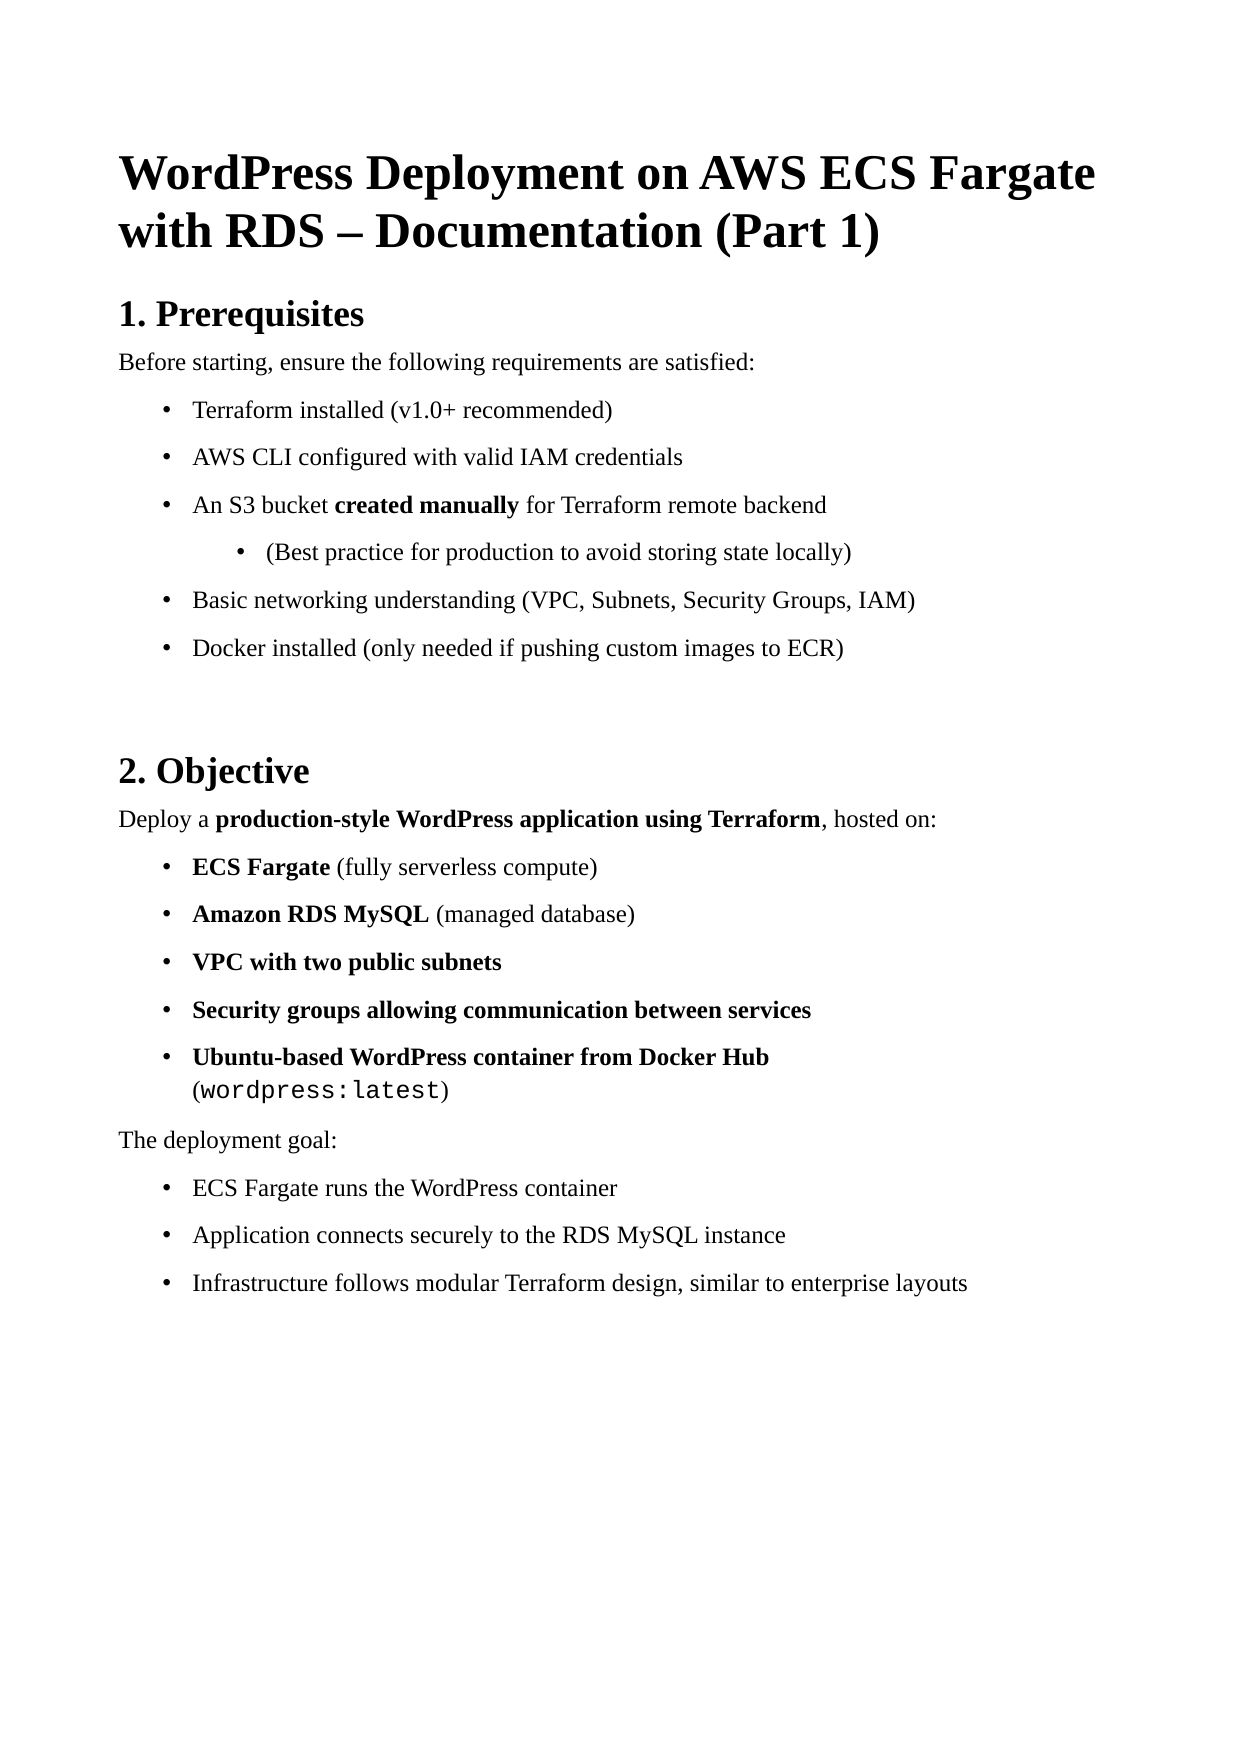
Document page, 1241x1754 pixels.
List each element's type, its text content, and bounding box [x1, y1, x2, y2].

subtitle 1. Prerequisites [118, 291, 1122, 334]
list ECS Fargate runs the WordPress container [162, 1173, 1122, 1202]
list Docker installed (only needed if pushing custom images to ECR) [162, 633, 1122, 661]
list Basic networking understanding (VPC, Subnets, Security Groups, IAM) [162, 585, 1122, 614]
list Ubuntu-based WordPress container from Docker Hub (wordpress:latest) [162, 1042, 1122, 1106]
text Before starting, ensure the following requirements are satisfied: [118, 347, 1122, 376]
subtitle WordPress Deployment on AWS ECS Fargate with RDS – Documentation (Part 1) [118, 143, 1122, 258]
list Security groups allowing communication between services [162, 995, 1122, 1023]
list An S3 bucket created manually for Terraform remote backend [162, 490, 1122, 519]
list Amazon RDS MySQL (managed database) [162, 899, 1122, 928]
list AWS CLI configured with valid IAM credentials [162, 442, 1122, 471]
text Deploy a production-style WordPress application using Terraform, hosted on: [118, 804, 1122, 833]
list VPC with two public subnets [162, 947, 1122, 976]
subtitle 2. Objective [118, 749, 1122, 792]
list Application connects securely to the RDS MySQL instance [162, 1221, 1122, 1249]
list (Best practice for production to avoid storing state locally) [236, 537, 1122, 566]
text The deployment goal: [118, 1125, 1122, 1154]
list Infrastructure follows modular Terraform design, similar to enterprise layouts [162, 1268, 1122, 1297]
list ECS Fargate (fully serverless compute) [162, 852, 1122, 881]
list Terraform installed (v1.0+ recommended) [162, 395, 1122, 423]
